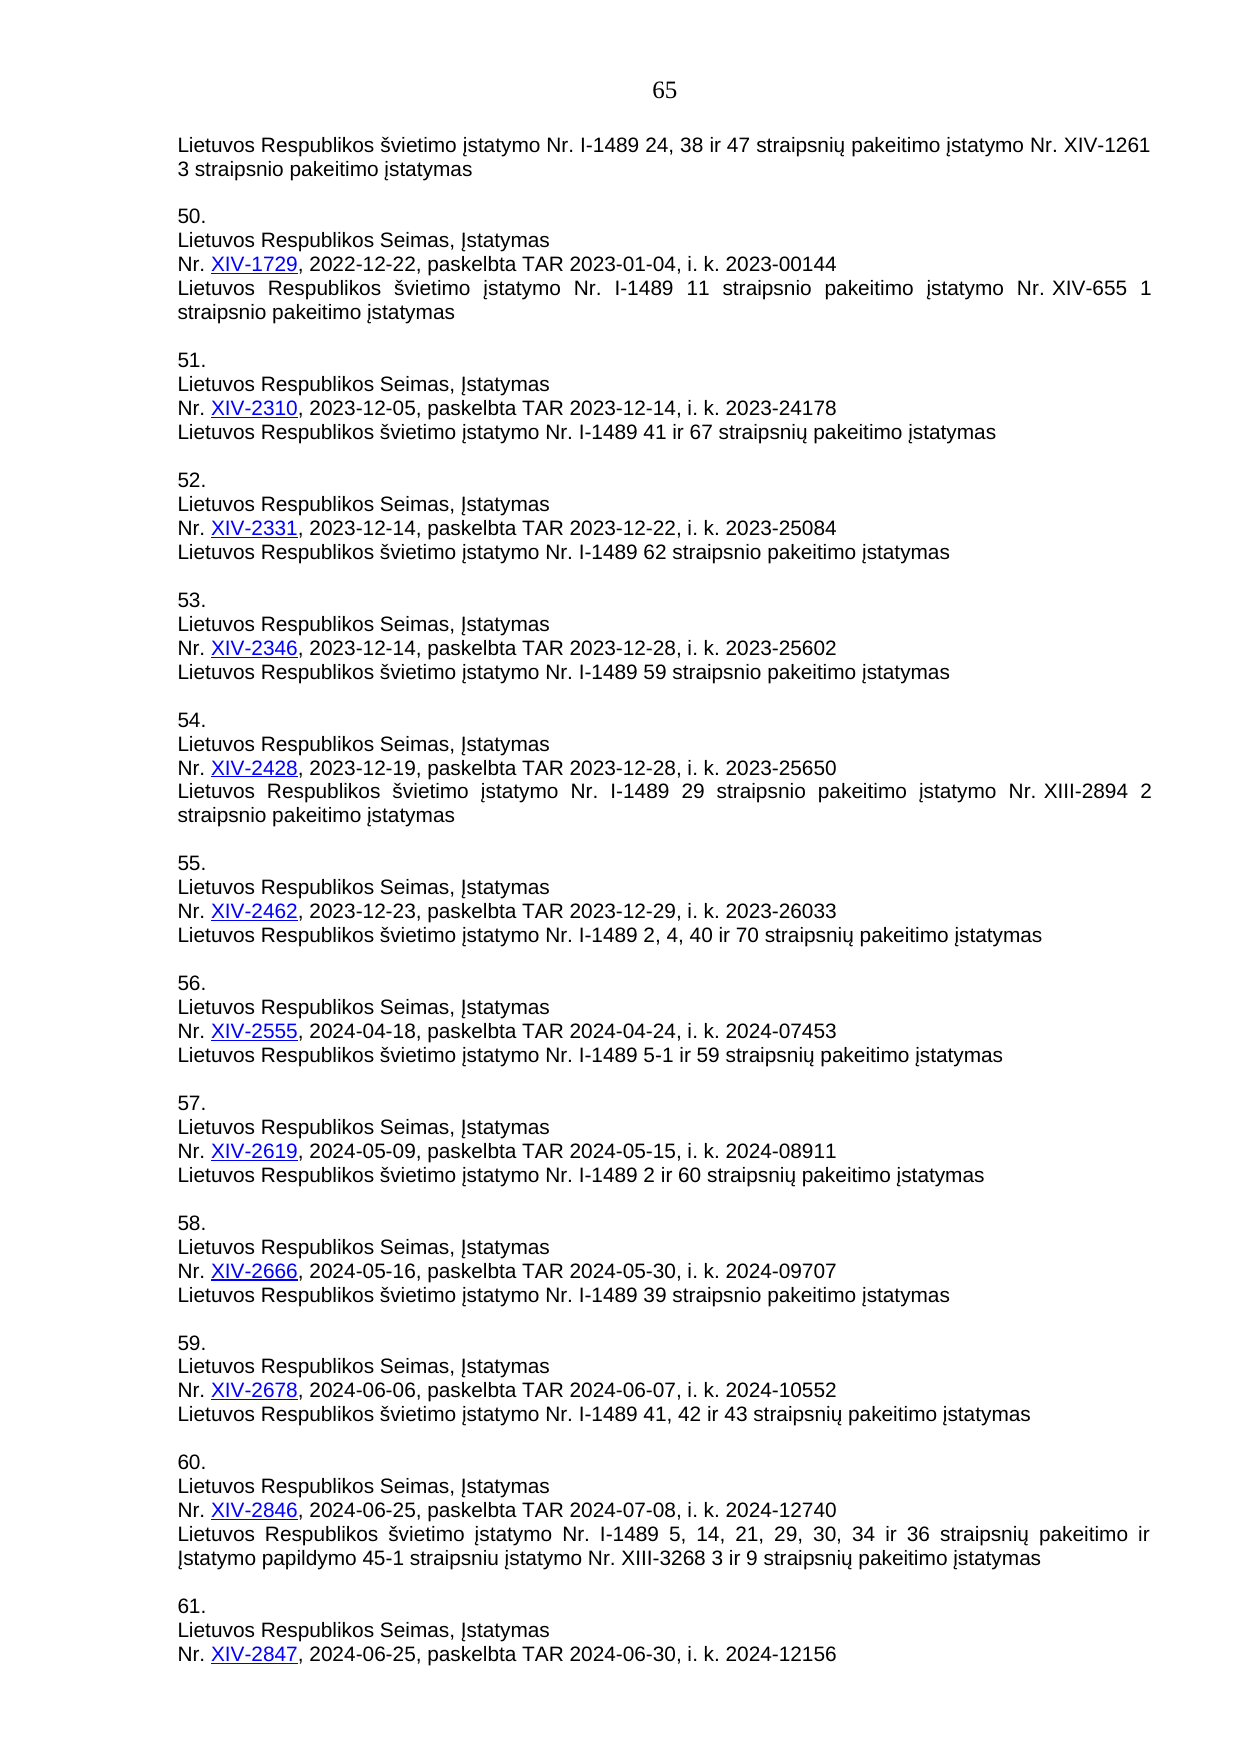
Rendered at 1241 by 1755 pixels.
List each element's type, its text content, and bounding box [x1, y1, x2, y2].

text Lietuvos Respublikos švietimo įstatymo Nr. I-1489 2 ir 60 straipsnių pakeitimo įstatymas [177, 1163, 1152, 1187]
text Nr. XIV-2666, 2024-05-16, paskelbta TAR 2024-05-30, i. k. 2024-09707 [177, 1258, 1152, 1282]
text 55. [177, 851, 1152, 875]
text 61. [177, 1594, 1152, 1618]
text Lietuvos Respublikos Seimas, Įstatymas [177, 1115, 1152, 1139]
text Nr. XIV-2847, 2024-06-25, paskelbta TAR 2024-06-30, i. k. 2024-12156 [177, 1642, 1152, 1666]
text Lietuvos Respublikos Seimas, Įstatymas [177, 1618, 1152, 1642]
text Nr. XIV-2346, 2023-12-14, paskelbta TAR 2023-12-28, i. k. 2023-25602 [177, 636, 1152, 659]
text Lietuvos Respublikos švietimo įstatymo Nr. I-1489 59 straipsnio pakeitimo įstatymas [177, 659, 1152, 683]
text 59. [177, 1330, 1152, 1354]
text 52. [177, 468, 1152, 492]
text Nr. XIV-2555, 2024-04-18, paskelbta TAR 2024-04-24, i. k. 2024-07453 [177, 1019, 1152, 1043]
text Nr. XIV-2310, 2023-12-05, paskelbta TAR 2023-12-14, i. k. 2023-24178 [177, 396, 1152, 420]
text Lietuvos Respublikos švietimo įstatymo Nr. I-1489 5, 14, 21, 29, 30, 34 ir 36 straipsnių pakeitimo ir Įstatymo papildymo 45-1 straipsniu įstatymo Nr. XIII-3268 3 ir 9 straipsnių pakeitimo įstatymas [177, 1522, 1152, 1570]
text 56. [177, 971, 1152, 995]
text 51. [177, 348, 1152, 372]
text Lietuvos Respublikos Seimas, Įstatymas [177, 492, 1152, 516]
text Lietuvos Respublikos švietimo įstatymo Nr. I-1489 2, 4, 40 ir 70 straipsnių pakeitimo įstatymas [177, 923, 1152, 947]
text Lietuvos Respublikos švietimo įstatymo Nr. I-1489 29 straipsnio pakeitimo įstatymo Nr. XIII-2894 2 straipsnio pakeitimo įstatymas [177, 779, 1152, 827]
text 53. [177, 588, 1152, 612]
text Nr. XIV-2428, 2023-12-19, paskelbta TAR 2023-12-28, i. k. 2023-25650 [177, 755, 1152, 779]
text 50. [177, 204, 1152, 228]
text 58. [177, 1211, 1152, 1234]
text Lietuvos Respublikos Seimas, Įstatymas [177, 875, 1152, 899]
text Lietuvos Respublikos Seimas, Įstatymas [177, 1474, 1152, 1498]
text Lietuvos Respublikos Seimas, Įstatymas [177, 228, 1152, 252]
text Lietuvos Respublikos Seimas, Įstatymas [177, 372, 1152, 396]
text Lietuvos Respublikos švietimo įstatymo Nr. I-1489 62 straipsnio pakeitimo įstatymas [177, 540, 1152, 564]
text Nr. XIV-2846, 2024-06-25, paskelbta TAR 2024-07-08, i. k. 2024-12740 [177, 1498, 1152, 1522]
text 60. [177, 1450, 1152, 1474]
text Nr. XIV-2678, 2024-06-06, paskelbta TAR 2024-06-07, i. k. 2024-10552 [177, 1378, 1152, 1402]
text Nr. XIV-1729, 2022-12-22, paskelbta TAR 2023-01-04, i. k. 2023-00144 [177, 252, 1152, 276]
text Lietuvos Respublikos Seimas, Įstatymas [177, 612, 1152, 636]
text Lietuvos Respublikos švietimo įstatymo Nr. I-1489 41 ir 67 straipsnių pakeitimo įstatymas [177, 420, 1152, 444]
text Lietuvos Respublikos švietimo įstatymo Nr. I-1489 39 straipsnio pakeitimo įstatymas [177, 1282, 1152, 1306]
text Lietuvos Respublikos Seimas, Įstatymas [177, 731, 1152, 755]
text Lietuvos Respublikos švietimo įstatymo Nr. I-1489 11 straipsnio pakeitimo įstatymo Nr. XIV-655 1 straipsnio pakeitimo įstatymas [177, 276, 1152, 324]
text 57. [177, 1091, 1152, 1115]
text Nr. XIV-2462, 2023-12-23, paskelbta TAR 2023-12-29, i. k. 2023-26033 [177, 899, 1152, 923]
text Lietuvos Respublikos Seimas, Įstatymas [177, 1234, 1152, 1258]
text Nr. XIV-2619, 2024-05-09, paskelbta TAR 2024-05-15, i. k. 2024-08911 [177, 1139, 1152, 1163]
text Lietuvos Respublikos švietimo įstatymo Nr. I-1489 24, 38 ir 47 straipsnių pakeitimo įstatymo Nr. XIV-1261 3 straipsnio pakeitimo įstatymas [177, 132, 1152, 180]
text Nr. XIV-2331, 2023-12-14, paskelbta TAR 2023-12-22, i. k. 2023-25084 [177, 516, 1152, 540]
text Lietuvos Respublikos švietimo įstatymo Nr. I-1489 41, 42 ir 43 straipsnių pakeitimo įstatymas [177, 1402, 1152, 1426]
text 54. [177, 707, 1152, 731]
text Lietuvos Respublikos Seimas, Įstatymas [177, 1354, 1152, 1378]
text Lietuvos Respublikos Seimas, Įstatymas [177, 995, 1152, 1019]
text Lietuvos Respublikos švietimo įstatymo Nr. I-1489 5-1 ir 59 straipsnių pakeitimo įstatymas [177, 1043, 1152, 1067]
